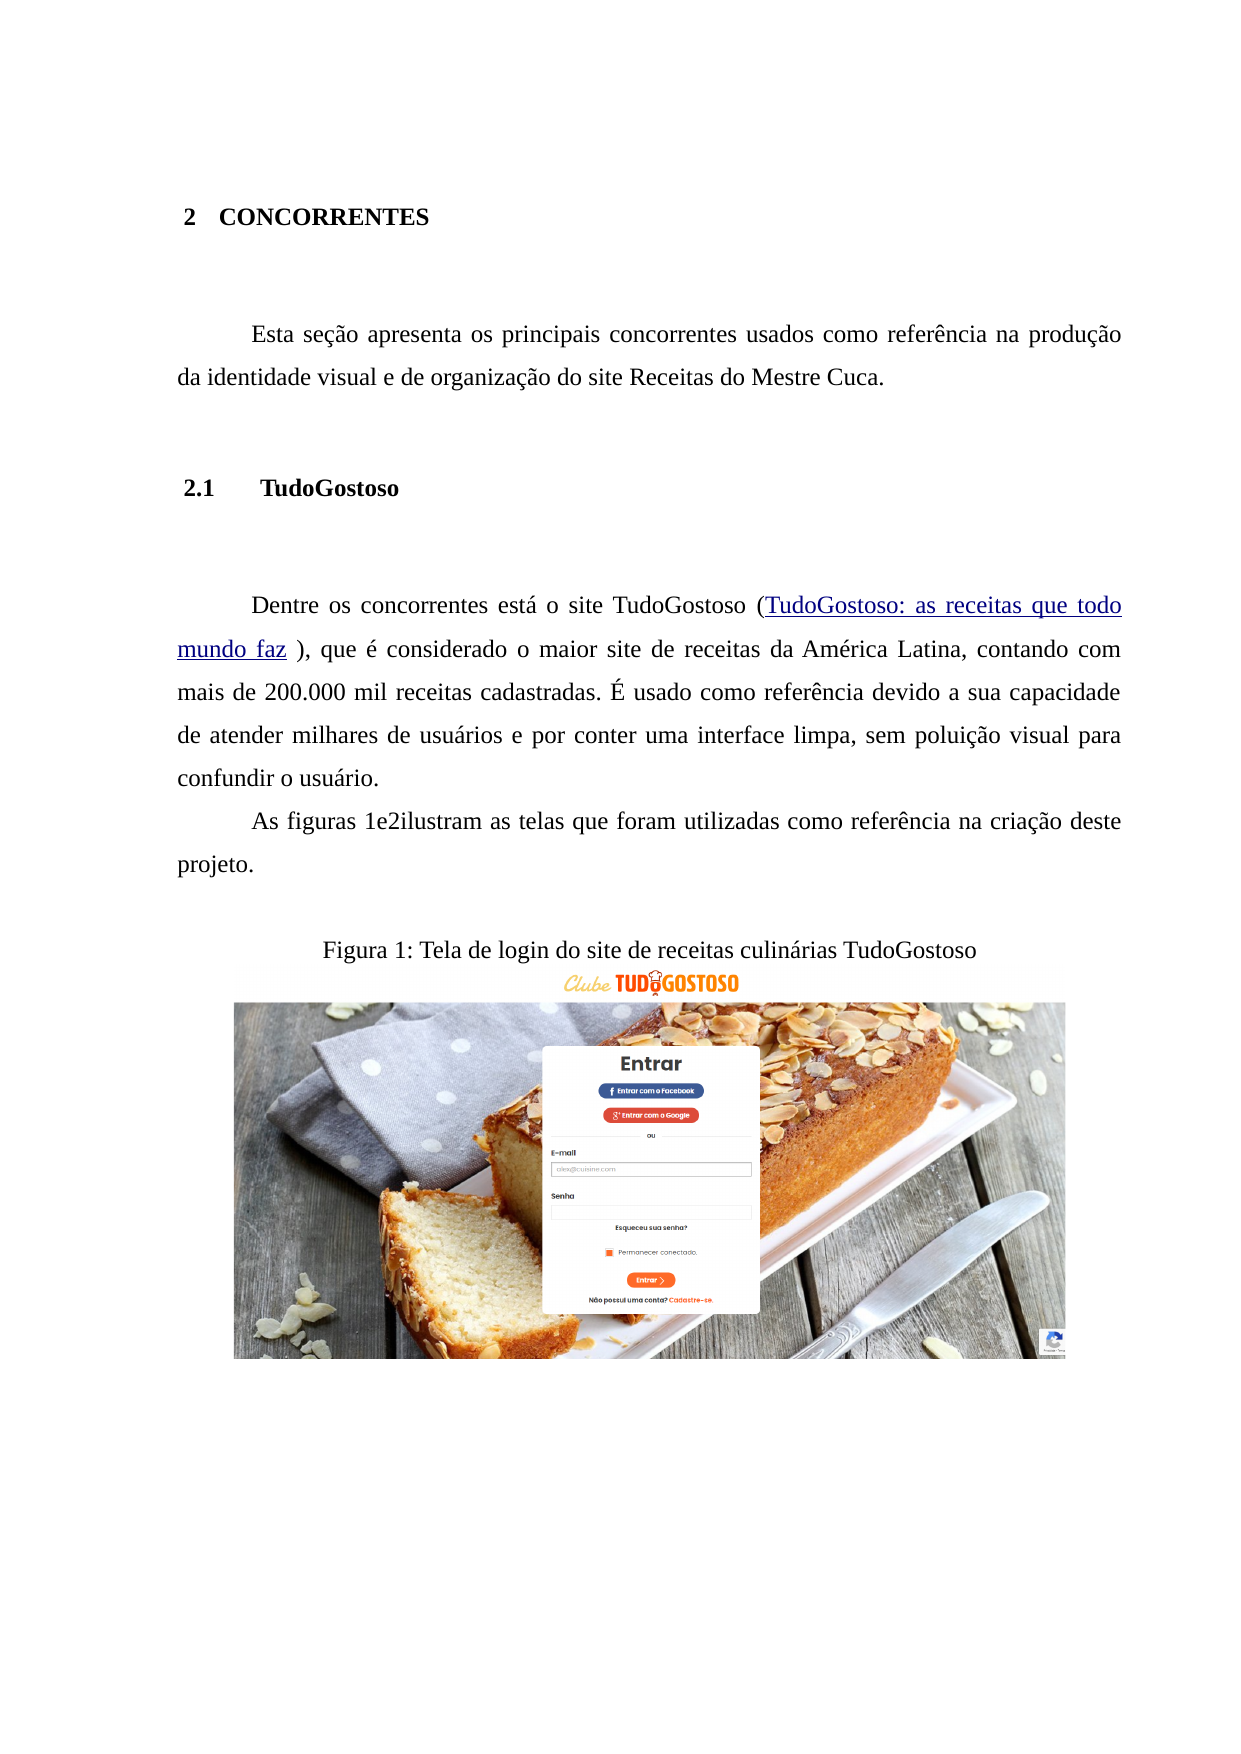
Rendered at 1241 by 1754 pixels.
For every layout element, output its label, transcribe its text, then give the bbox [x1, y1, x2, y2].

text Dentre os concorrentes está o site TudoGostoso (TudoGostoso: as receitas que todo mundo faz ), que é considerado o maior site de receitas da América Latina, contando com mais de 200.000 mil receitas cadastradas. É usado como referência devido a sua capacidade de atender milhares de usuários e por conter uma interface limpa, sem poluição visual para confundir o usuário. [177, 591, 1122, 792]
subtitle TudoGostoso [177, 473, 1122, 502]
text Figura 1: Tela de login do site de receitas culinárias TudoGostoso [177, 936, 1122, 964]
subtitle CONCORRENTES [177, 202, 1122, 231]
text As figuras 1e2ilustram as telas que foram utilizadas como referência na criação deste projeto. [177, 806, 1122, 878]
picture [233, 964, 1066, 1359]
text Esta seção apresenta os principais concorrentes usados como referência na produção da identidade visual e de organização do site Receitas do Mestre Cuca. [177, 319, 1122, 391]
